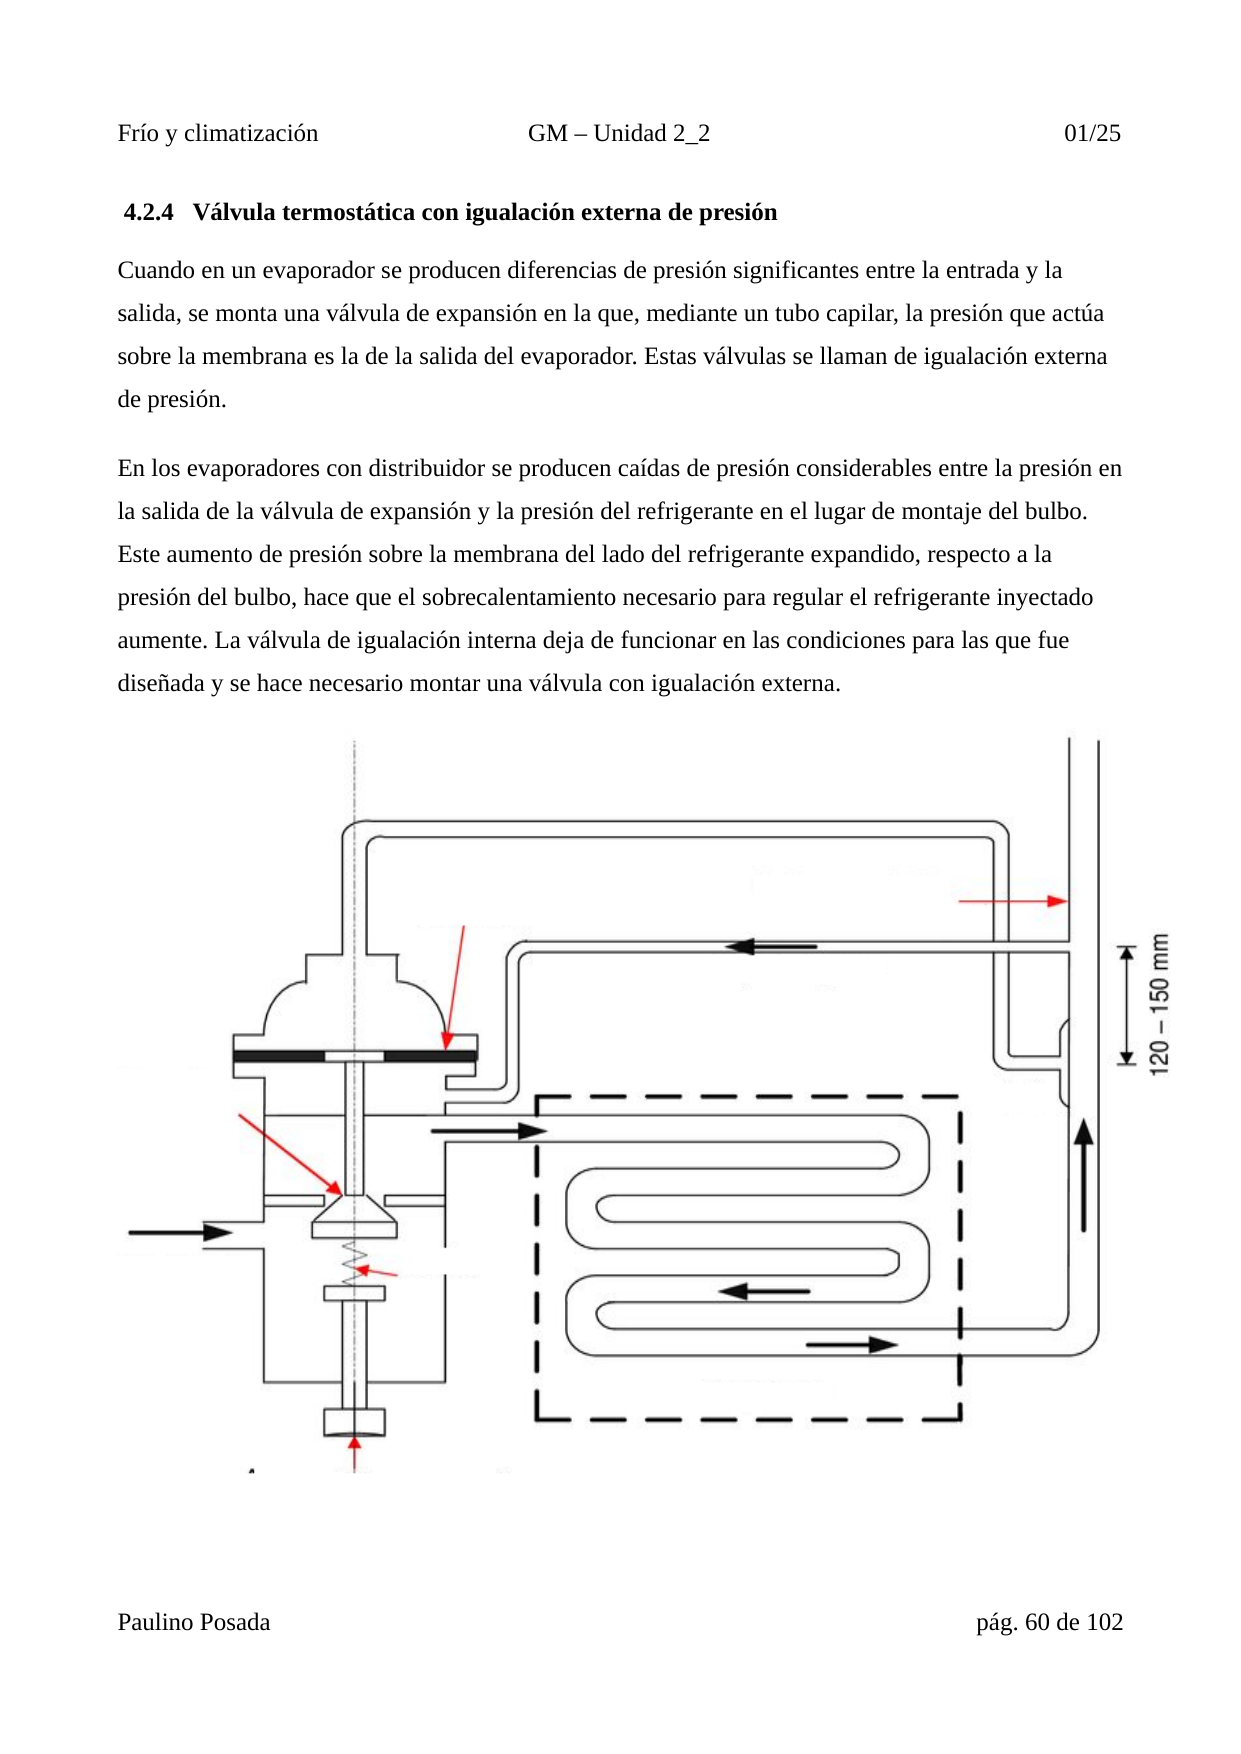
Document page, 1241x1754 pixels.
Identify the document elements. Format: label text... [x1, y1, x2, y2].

text Cuando en un evaporador se producen diferencias de presión significantes entre la entrada y la salida, se monta una válvula de expansión en la que, mediante un tubo capilar, la presión que actúa sobre la membrana es la de la salida del evaporador. Estas válvulas se llaman de igualación externa de presión. [117, 255, 1123, 413]
text En los evaporadores con distribuidor se producen caídas de presión considerables entre la presión en la salida de la válvula de expansión y la presión del refrigerante en el lugar de montaje del bulbo. Este aumento de presión sobre la membrana del lado del refrigerante expandido, respecto a la presión del bulbo, hace que el sobrecalentamiento necesario para regular el refrigerante inyectado aumente. La válvula de igualación interna deja de funcionar en las condiciones para las que fue diseñada y se hace necesario montar una válvula con igualación externa. [117, 453, 1123, 697]
subtitle Válvula termostática con igualación externa de presión [117, 197, 1123, 226]
picture [117, 716, 1181, 1486]
